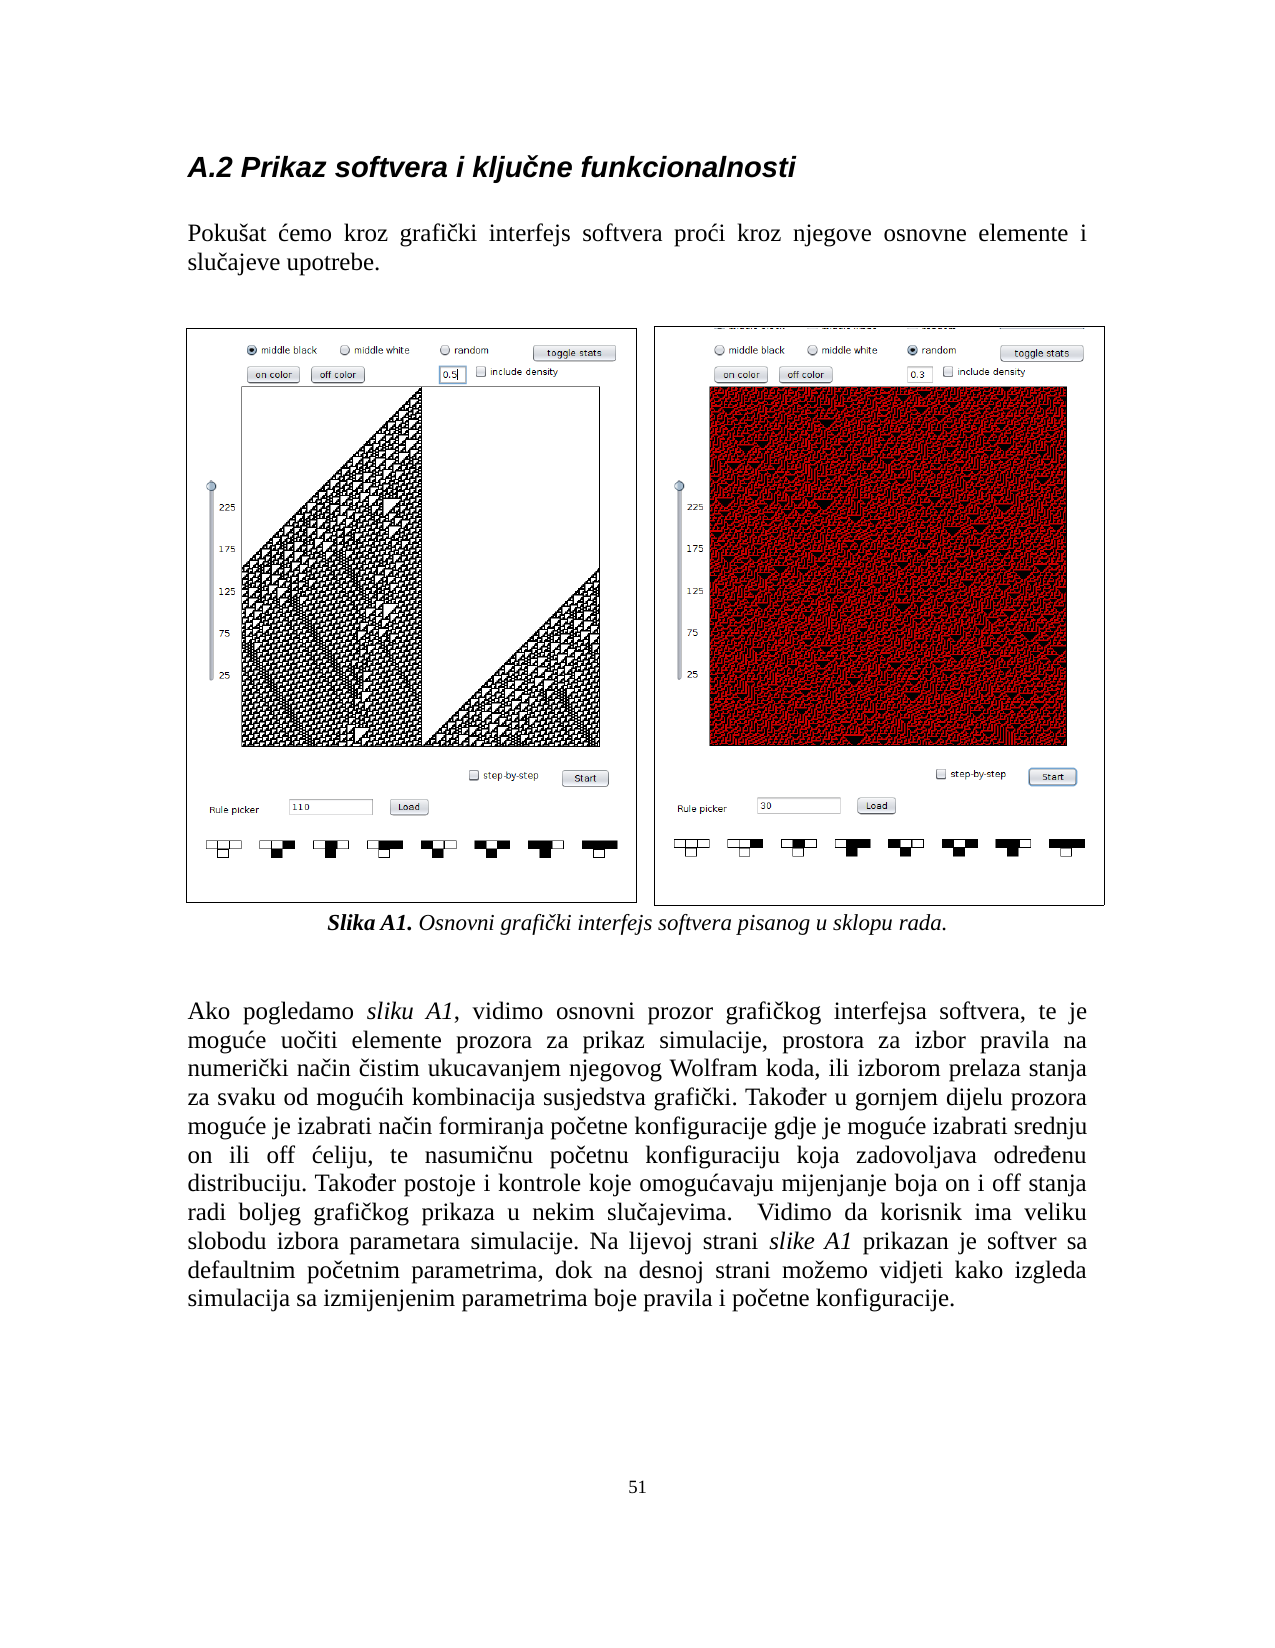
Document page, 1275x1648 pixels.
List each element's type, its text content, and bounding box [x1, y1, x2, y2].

text Pokušat ćemo kroz grafički interfejs softvera proći kroz njegove osnovne elemente i slučajeve upotrebe. [187, 218, 1088, 276]
text Slika A1. Osnovni grafički interfejs softvera pisanog u sklopu rada. [187, 908, 1087, 935]
subtitle A.2 Prikaz softvera i ključne funkcionalnosti [187, 150, 1088, 183]
text Ako pogledamo sliku A1, vidimo osnovni prozor grafičkog interfejsa softvera, te je moguće uočiti elemente prozora za prikaz simulacije, prostora za izbor pravila na numerički način čistim ukucavanjem njegovog Wolfram koda, ili izborom prelaza stanja za svaku od mogućih kombinacija susjedstva grafički. Također u gornjem dijelu prozora moguće je izabrati način formiranja početne konfiguracije gdje je moguće izabrati srednju on ili off ćeliju, te nasumičnu početnu konfiguraciju koja zadovoljava određenu distribuciju. Također postoje i kontrole koje omogućavaju mijenjanje boja on i off stanja radi boljeg grafičkog prikaza u nekim slučajevima. Vidimo da korisnik ima veliku slobodu izbora parametara simulacije. Na lijevoj strani slike A1 prikazan je softver sa defaultnim početnim parametrima, dok na desnoj strani možemo vidjeti kako izgleda simulacija sa izmijenjenim parametrima boje pravila i početne konfiguracije. [187, 996, 1088, 1312]
picture [657, 328, 1101, 902]
picture [189, 331, 633, 900]
